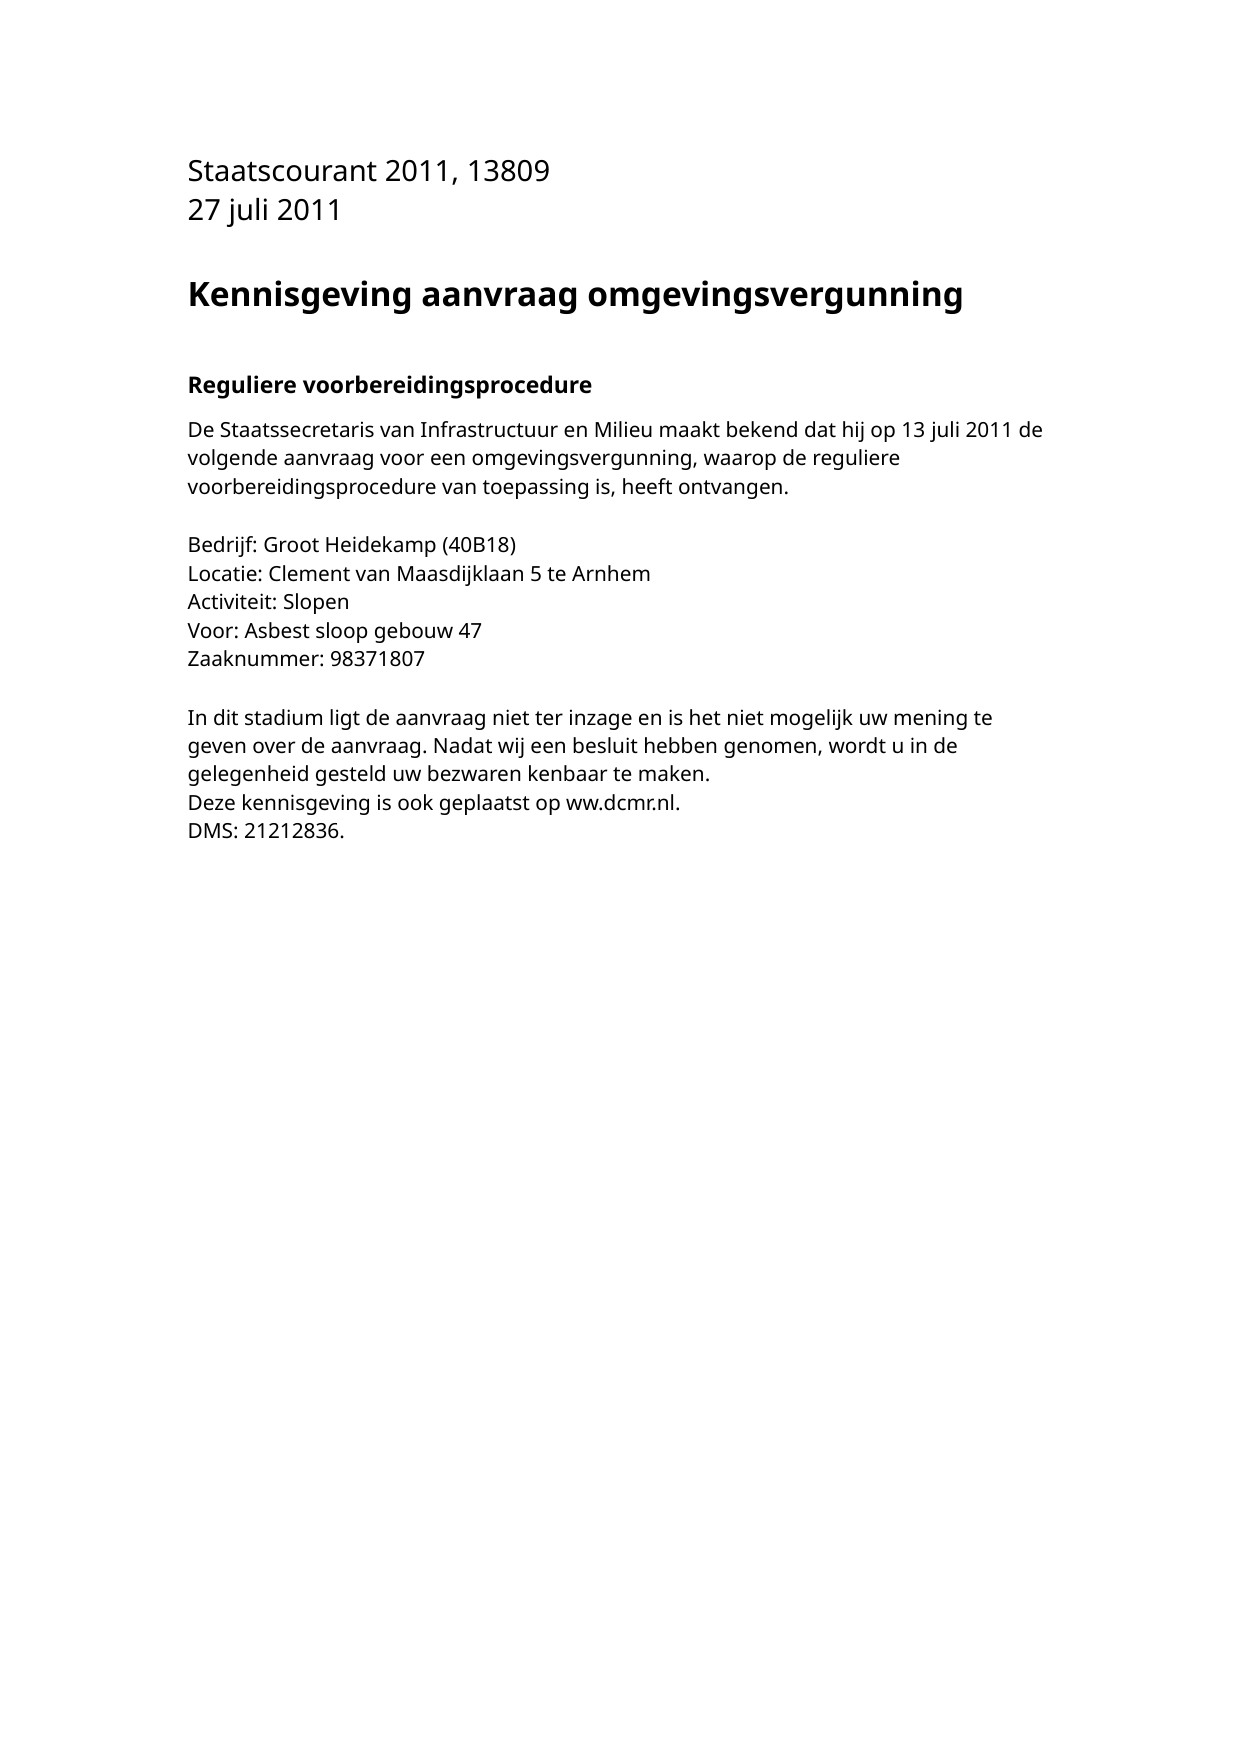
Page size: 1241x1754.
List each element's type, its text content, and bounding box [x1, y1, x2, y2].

text Deze kennisgeving is ook geplaatst op ww.dcmr.nl. [187, 788, 1053, 816]
text Activiteit: Slopen [187, 587, 1053, 616]
text 27 juli 2011 [187, 190, 1053, 229]
subtitle Kennisgeving aanvraag omgevingsvergunning [187, 271, 1053, 316]
subtitle Reguliere voorbereidingsprocedure [187, 369, 1053, 400]
text De Staatssecretaris van Infrastructuur en Milieu maakt bekend dat hij op 13 juli 2011 de volgende aanvraag voor een omgevingsvergunning, waarop de reguliere voorbereidingsprocedure van toepassing is, heeft ontvangen. [187, 415, 1053, 500]
text DMS: 21212836. [187, 816, 1053, 845]
text Zaaknummer: 98371807 [187, 644, 1053, 673]
text Locatie: Clement van Maasdijklaan 5 te Arnhem [187, 559, 1053, 587]
text Voor: Asbest sloop gebouw 47 [187, 616, 1053, 644]
text Staatscourant 2011, 13809 [187, 150, 1053, 190]
text Bedrijf: Groot Heidekamp (40B18) [187, 530, 1053, 559]
text In dit stadium ligt de aanvraag niet ter inzage en is het niet mogelijk uw mening te geven over de aanvraag. Nadat wij een besluit hebben genomen, wordt u in de gelegenheid gesteld uw bezwaren kenbaar te maken. [187, 703, 1053, 788]
